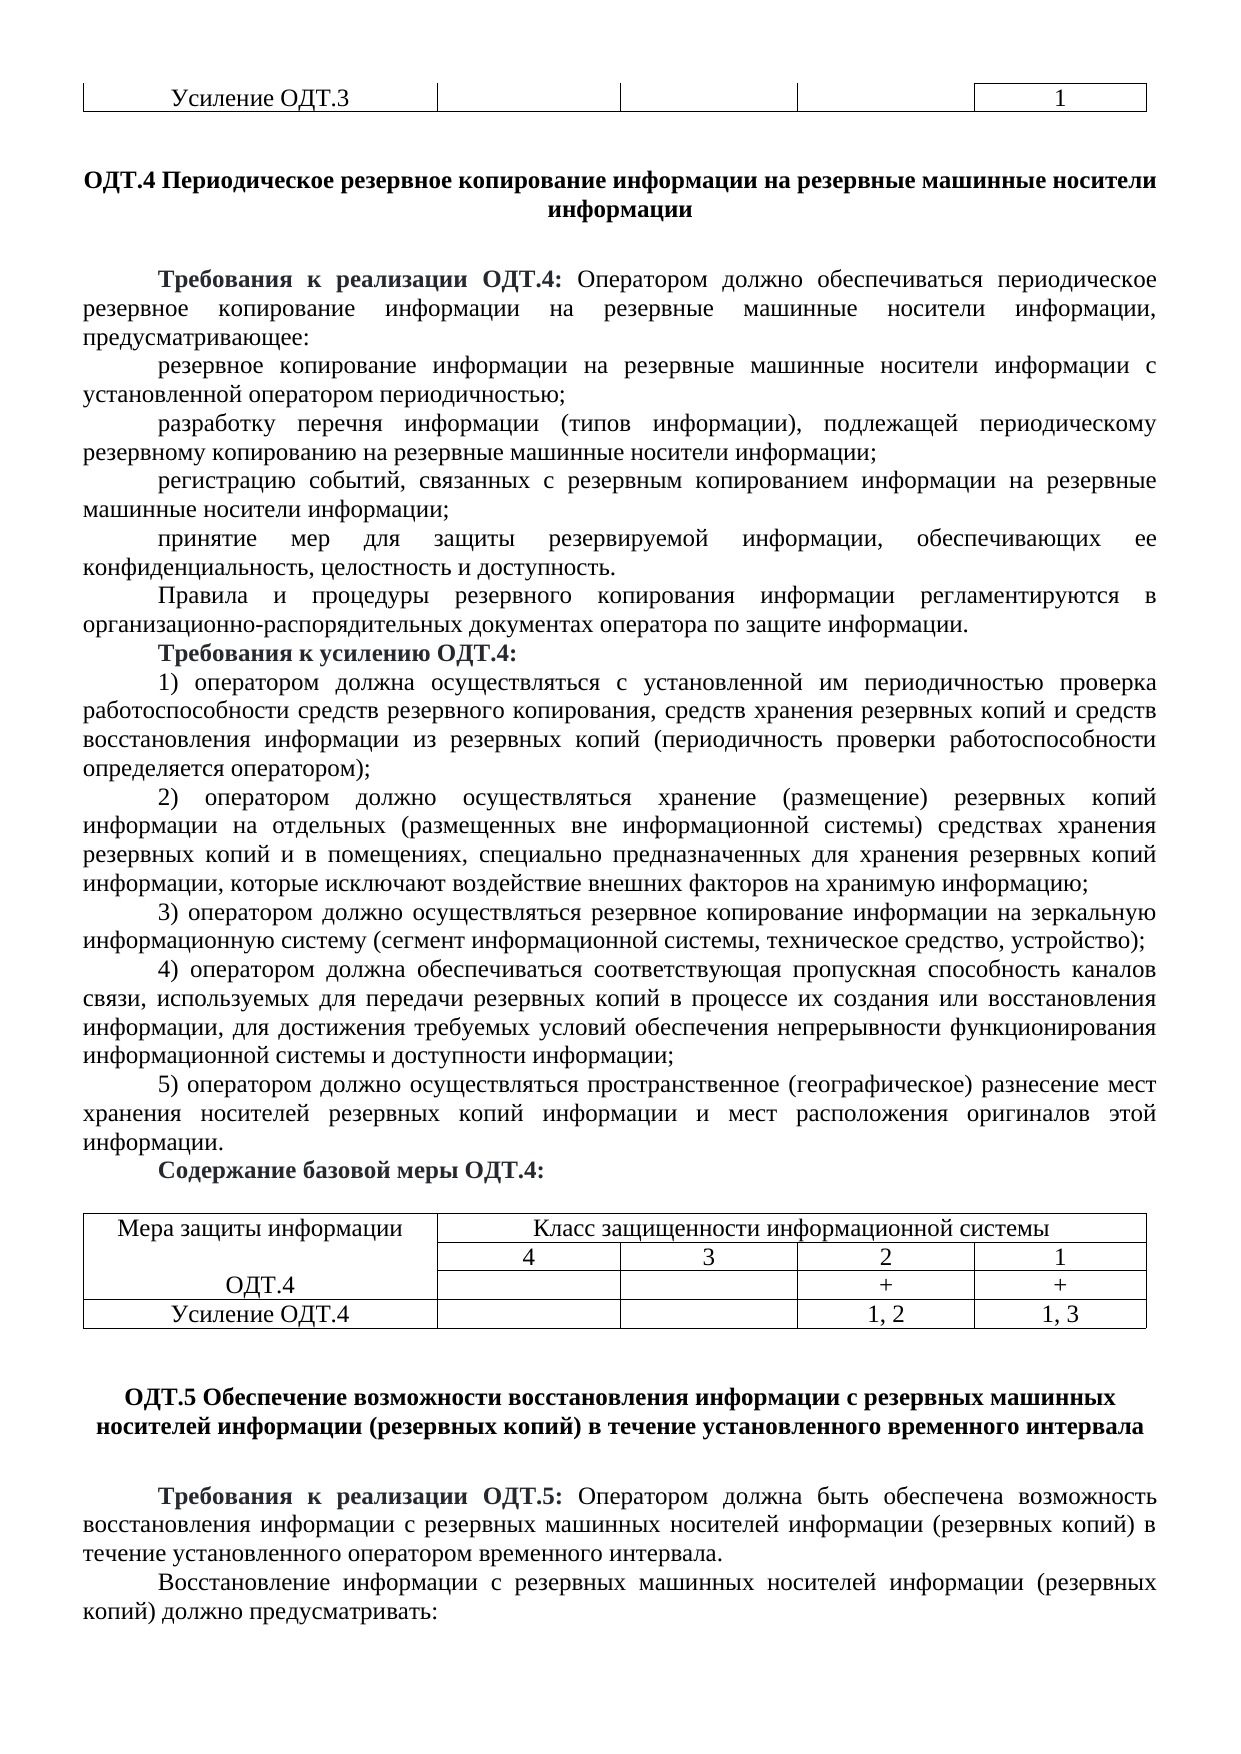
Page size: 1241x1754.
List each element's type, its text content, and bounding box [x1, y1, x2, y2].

subtitle ОДТ.4 Периодическое резервное копирование информации на резервные машинные носители информации [83, 165, 1157, 223]
table_cell [438, 1300, 620, 1328]
subtitle ОДТ.5 Обеспечение возможности восстановления информации с резервных машинных носителей информации (резервных копий) в течение установленного временного интервала [83, 1382, 1157, 1439]
text 4) оператором должна обеспечиваться соответствующая пропускная способность каналов связи, используемых для передачи резервных копий в процессе их создания или восстановления информации, для достижения требуемых условий обеспечения непрерывности функционирования информационной системы и доступности информации; [83, 954, 1157, 1069]
text разработку перечня информации (типов информации), подлежащей периодическому резервному копированию на резервные машинные носители информации; [83, 408, 1157, 465]
text Содержание базовой меры ОДТ.4: [83, 1155, 1157, 1184]
table_cell 1, 3 [975, 1300, 1146, 1328]
table_cell 1 [975, 1243, 1146, 1270]
text Правила и процедуры резервного копирования информации регламентируются в организационно-распорядительных документах оператора по защите информации. [83, 580, 1157, 638]
table_cell + [975, 1271, 1146, 1299]
text принятие мер для защиты резервируемой информации, обеспечивающих ее конфиденциальность, целостность и доступность. [83, 523, 1157, 580]
text Восстановление информации с резервных машинных носителей информации (резервных копий) должно предусматривать: [83, 1567, 1157, 1624]
table_cell [621, 1300, 797, 1328]
text Требования к усилению ОДТ.4: [83, 638, 1157, 667]
table_header Мера защиты информации [84, 1214, 437, 1271]
text Требования к реализации ОДТ.4: Оператором должно обеспечиваться периодическое резервное копирование информации на резервные машинные носители информации, предусматривающее: [83, 264, 1157, 350]
table_cell [621, 83, 797, 111]
table_cell 1 [975, 84, 1146, 111]
table_cell [798, 83, 974, 111]
table_cell 4 [438, 1243, 620, 1270]
text Требования к реализации ОДТ.5: Оператором должна быть обеспечена возможность восстановления информации с резервных машинных носителей информации (резервных копий) в течение установленного оператором временного интервала. [83, 1481, 1157, 1567]
table_cell + [798, 1271, 974, 1299]
table_cell ОДТ.4 [84, 1271, 437, 1299]
table_cell [621, 1271, 797, 1299]
text 5) оператором должно осуществляться пространственное (географическое) разнесение мест хранения носителей резервных копий информации и мест расположения оригиналов этой информации. [83, 1069, 1157, 1155]
text резервное копирование информации на резервные машинные носители информации с установленной оператором периодичностью; [83, 350, 1157, 408]
text 2) оператором должно осуществляться хранение (размещение) резервных копий информации на отдельных (размещенных вне информационной системы) средствах хранения резервных копий и в помещениях, специально предназначенных для хранения резервных копий информации, которые исключают воздействие внешних факторов на хранимую информацию; [83, 782, 1157, 897]
text 3) оператором должно осуществляться резервное копирование информации на зеркальную информационную систему (сегмент информационной системы, техническое средство, устройство); [83, 897, 1157, 954]
table_cell 3 [621, 1243, 797, 1270]
table_cell 2 [798, 1243, 974, 1270]
text регистрацию событий, связанных с резервным копированием информации на резервные машинные носители информации; [83, 465, 1157, 523]
table_cell [438, 1271, 620, 1299]
table_cell Усиление ОДТ.4 [84, 1300, 437, 1328]
table_cell 1, 2 [798, 1300, 974, 1328]
text 1) оператором должна осуществляться с установленной им периодичностью проверка работоспособности средств резервного копирования, средств хранения резервных копий и средств восстановления информации из резервных копий (периодичность проверки работоспособности определяется оператором); [83, 667, 1157, 782]
table_header Класс защищенности информационной системы [438, 1214, 1146, 1242]
table_cell [438, 83, 620, 111]
table_cell Усиление ОДТ.3 [84, 83, 437, 111]
